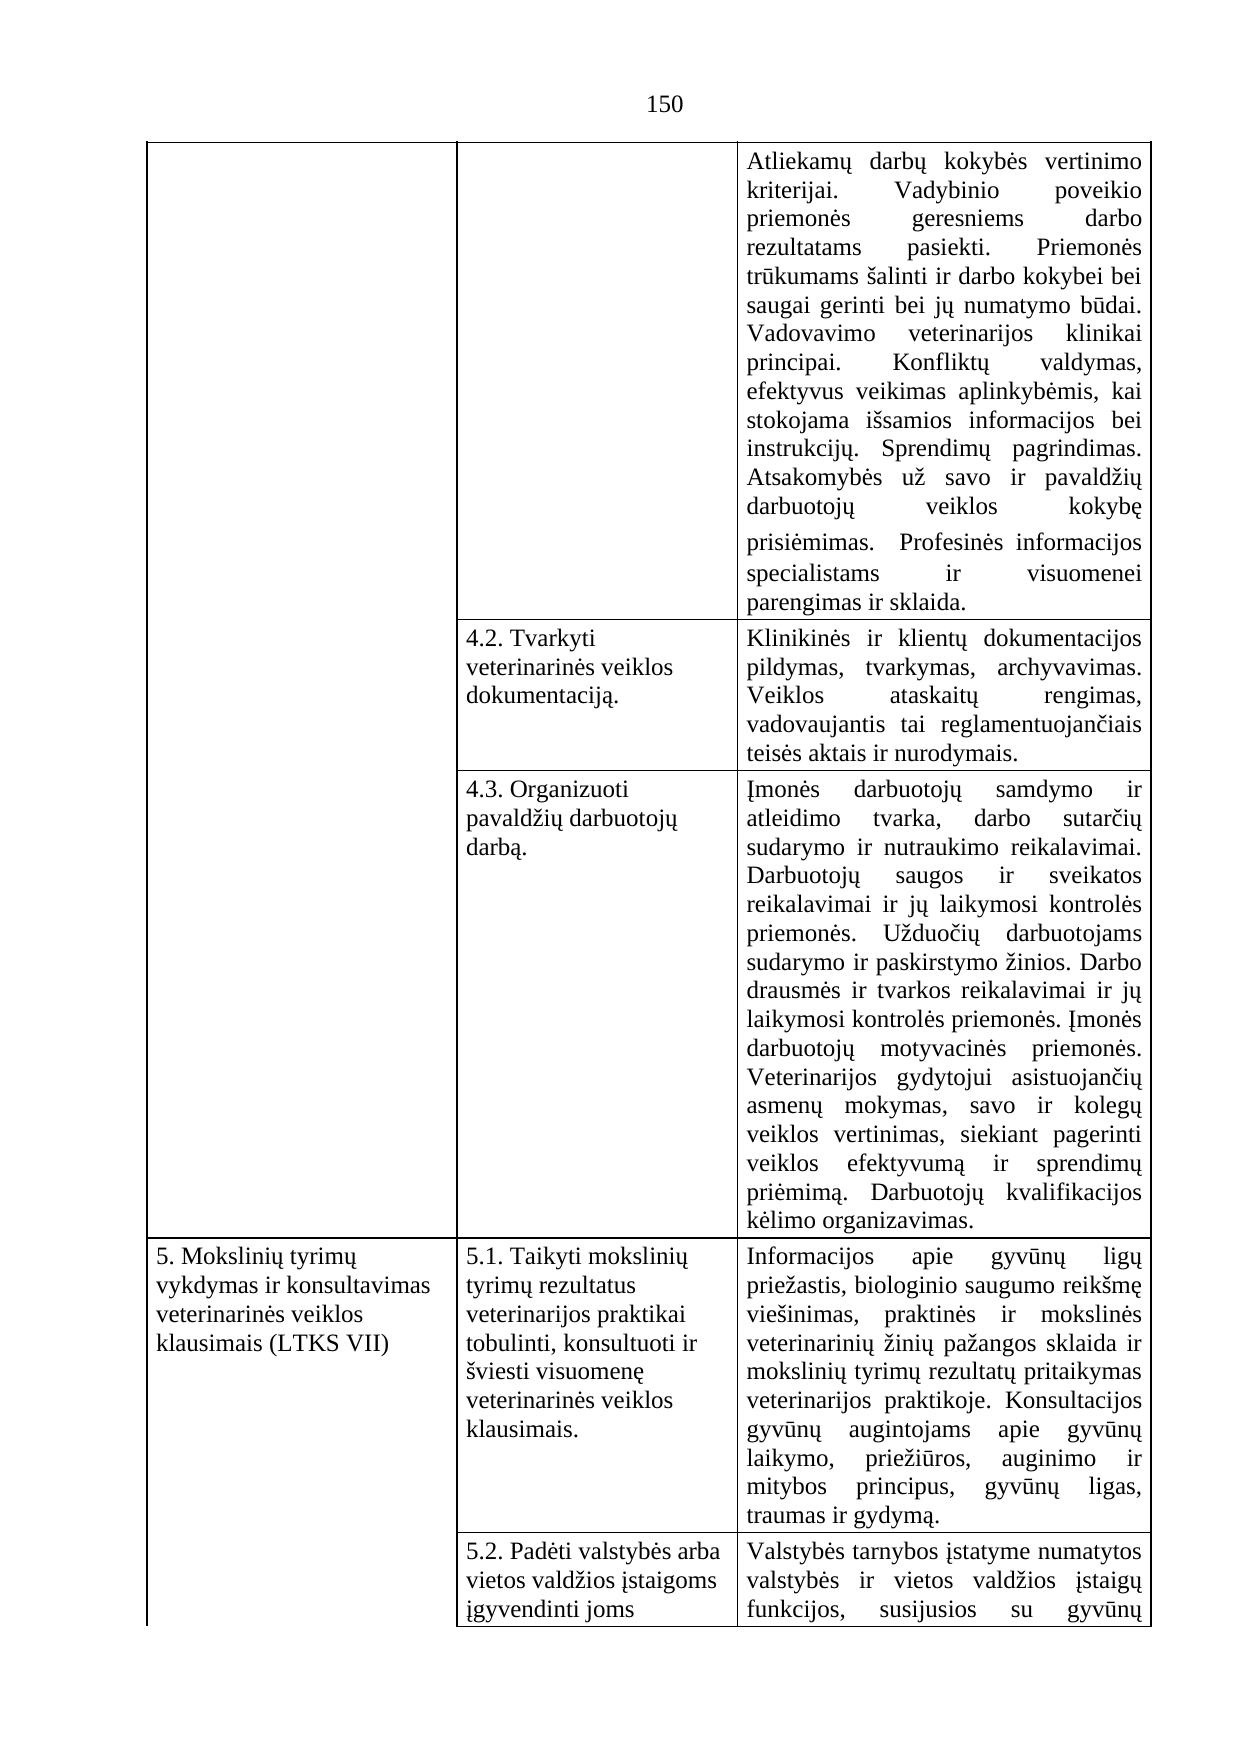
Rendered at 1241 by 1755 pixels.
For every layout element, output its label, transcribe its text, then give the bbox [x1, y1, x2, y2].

table_cell Įmonės darbuotojų samdymo ir atleidimo tvarka, darbo sutarčių sudarymo ir nutraukimo reikalavimai. Darbuotojų saugos ir sveikatos reikalavimai ir jų laikymosi kontrolės priemonės. Užduočių darbuotojams sudarymo ir paskirstymo žinios. Darbo drausmės ir tvarkos reikalavimai ir jų laikymosi kontrolės priemonės. Įmonės darbuotojų motyvacinės priemonės. Veterinarijos gydytojui asistuojančių asmenų mokymas, savo ir kolegų veiklos vertinimas, siekiant pagerinti veiklos efektyvumą ir sprendimų priėmimą. Darbuotojų kvalifikacijos kėlimo organizavimas. [738, 771, 1150, 1237]
table_cell Atliekamų darbų kokybės vertinimo kriterijai. Vadybinio poveikio priemonės geresniems darbo rezultatams pasiekti. Priemonės trūkumams šalinti ir darbo kokybei bei saugai gerinti bei jų numatymo būdai. Vadovavimo veterinarijos klinikai principai. Konfliktų valdymas, efektyvus veikimas aplinkybėmis, kai stokojama išsamios informacijos bei instrukcijų. Sprendimų pagrindimas. Atsakomybės už savo ir pavaldžių darbuotojų veiklos kokybę prisiėmimas. Profesinės informacijos specialistams ir visuomenei parengimas ir sklaida. [738, 143, 1150, 618]
table_cell 5. Mokslinių tyrimų vykdymas ir konsultavimas veterinarinės veiklos klausimais (LTKS VII) [148, 1239, 456, 1626]
table_cell Valstybės tarnybos įstatyme numatytos valstybės ir vietos valdžios įstaigų funkcijos, susijusios su gyvūnų [738, 1533, 1150, 1626]
table_cell 4.2. Tvarkyti veterinarinės veiklos dokumentaciją. [458, 620, 737, 769]
table_cell 5.1. Taikyti mokslinių tyrimų rezultatus veterinarijos praktikai tobulinti, konsultuoti ir šviesti visuomenę veterinarinės veiklos klausimais. [458, 1239, 737, 1532]
table_cell [458, 143, 737, 618]
table_cell 5.2. Padėti valstybės arba vietos valdžios įstaigoms įgyvendinti joms [458, 1533, 737, 1626]
table_cell Informacijos apie gyvūnų ligų priežastis, biologinio saugumo reikšmę viešinimas, praktinės ir mokslinės veterinarinių žinių pažangos sklaida ir mokslinių tyrimų rezultatų pritaikymas veterinarijos praktikoje. Konsultacijos gyvūnų augintojams apie gyvūnų laikymo, priežiūros, auginimo ir mitybos principus, gyvūnų ligas, traumas ir gydymą. [738, 1239, 1150, 1532]
table_cell [148, 143, 456, 1237]
table_cell Klinikinės ir klientų dokumentacijos pildymas, tvarkymas, archyvavimas. Veiklos ataskaitų rengimas, vadovaujantis tai reglamentuojančiais teisės aktais ir nurodymais. [738, 620, 1150, 769]
table_cell 4.3. Organizuoti pavaldžių darbuotojų darbą. [458, 771, 737, 1237]
